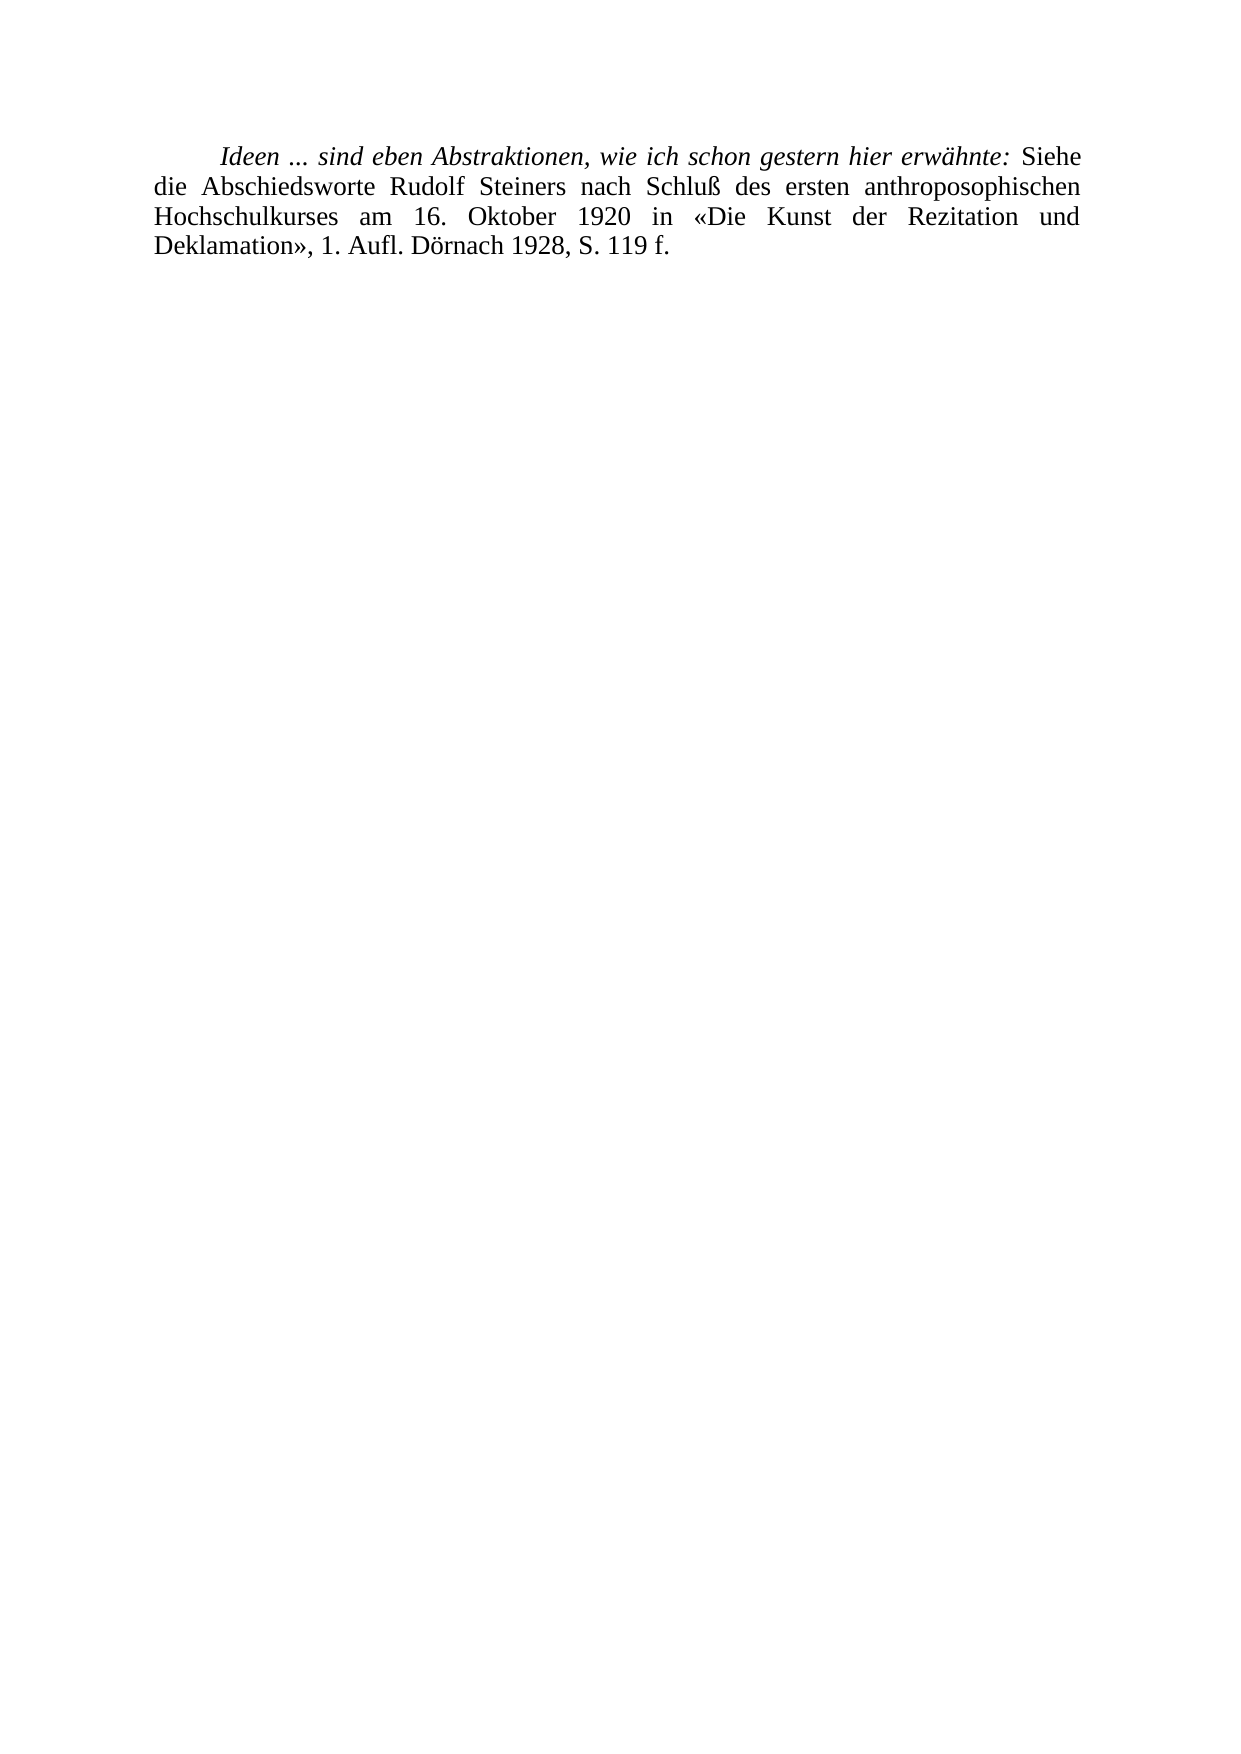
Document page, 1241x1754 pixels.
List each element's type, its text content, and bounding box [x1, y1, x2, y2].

text Ideen ... sind eben Abstraktionen, wie ich schon gestern hier erwähnte: Siehe die Abschiedsworte Rudolf Steiners nach Schluß des ersten anthroposophischen Hochschulkurses am 16. Oktober 1920 in «Die Kunst der Rezitation und Deklamation», 1. Aufl. Dörnach 1928, S. 119 f. [154, 142, 1081, 261]
